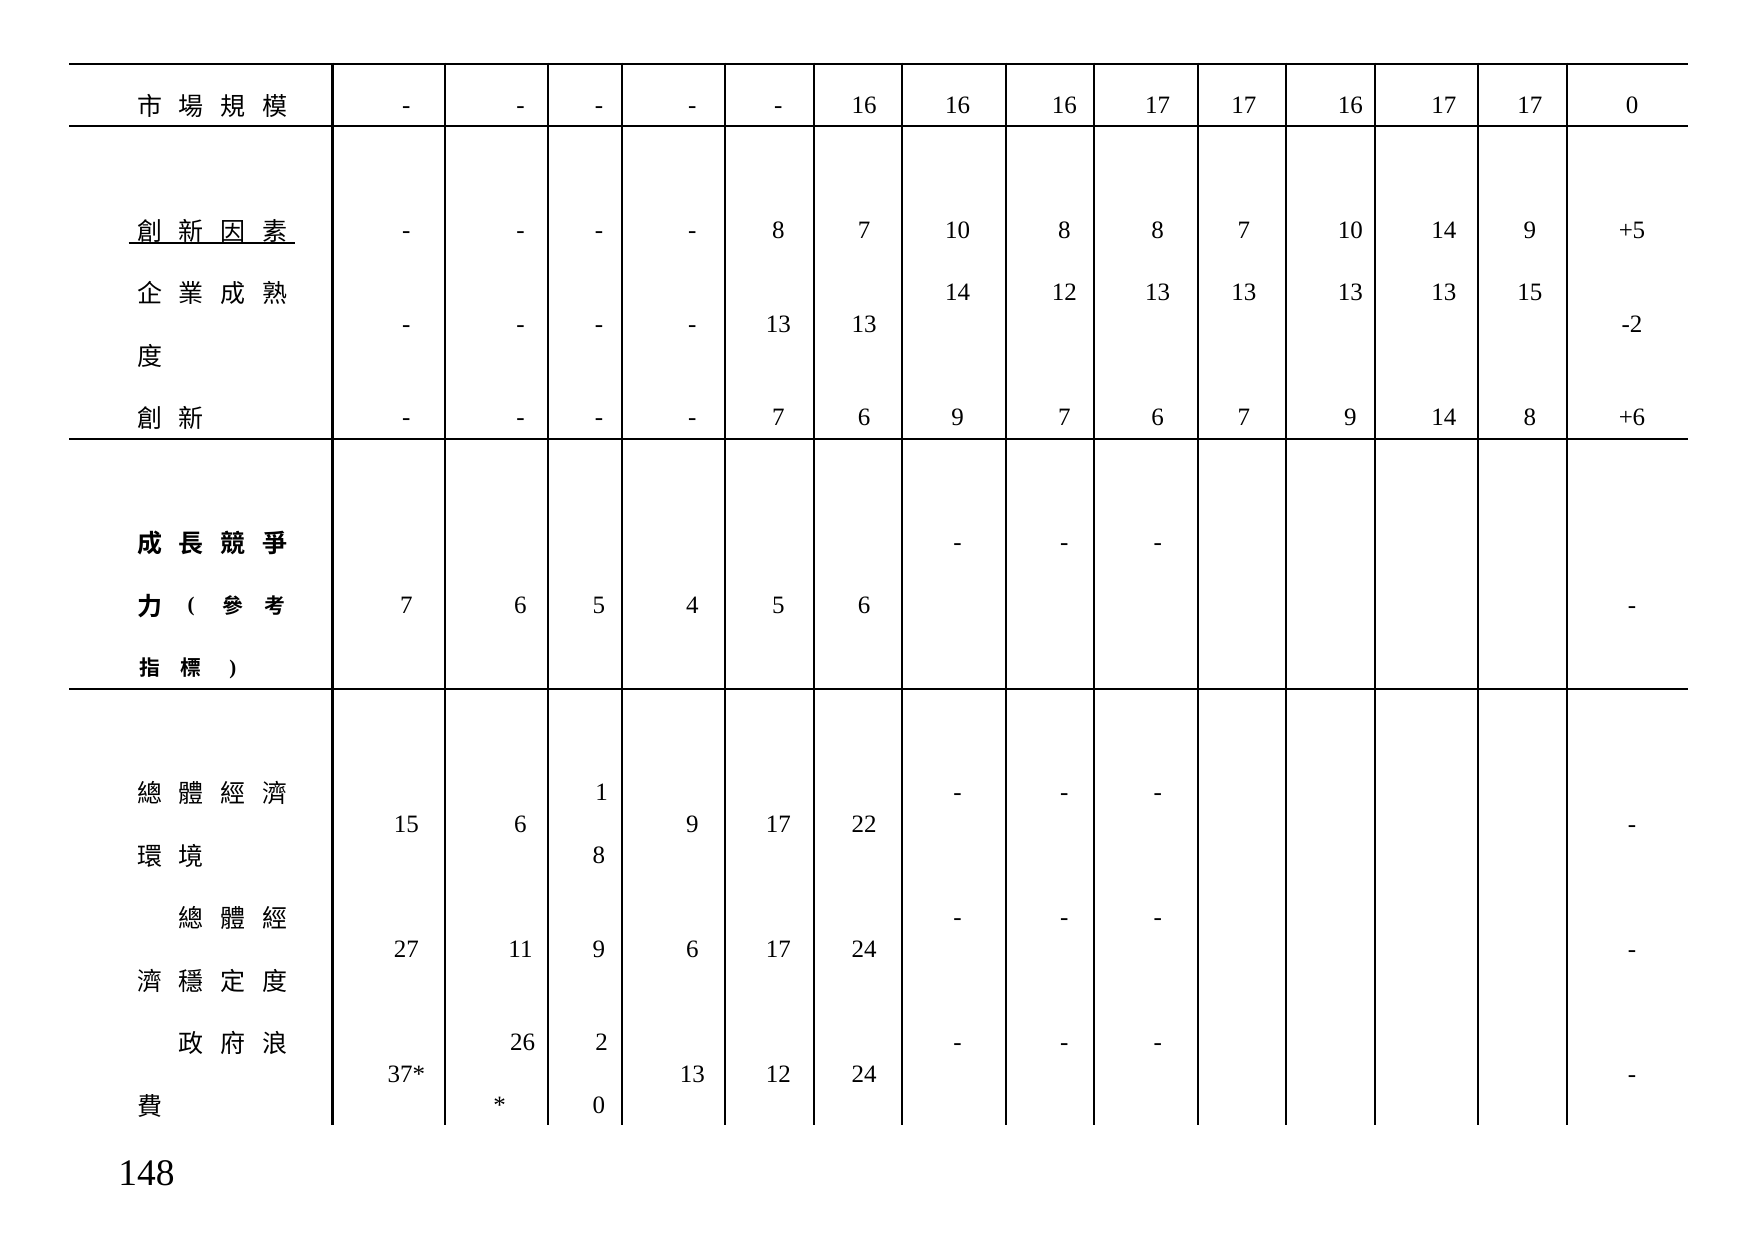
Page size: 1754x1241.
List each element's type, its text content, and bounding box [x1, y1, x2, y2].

table_cell [1199, 875, 1285, 1000]
table_cell - [903, 1000, 1005, 1125]
table_cell 13 [1287, 250, 1374, 375]
table_cell 18 [549, 690, 621, 875]
table_cell [1479, 690, 1566, 875]
table_cell - [446, 375, 547, 438]
table_cell 13 [623, 1000, 724, 1125]
table_cell 政府浪費 [69, 1000, 331, 1125]
table_cell 8 [1479, 375, 1566, 438]
table_cell 6 [1095, 375, 1197, 438]
table_cell 5 [726, 440, 813, 688]
table_cell 7 [334, 440, 444, 688]
table_cell 17 [726, 690, 813, 875]
table_cell 8 [1095, 127, 1197, 250]
table_cell 17 [1095, 65, 1197, 125]
table_cell - [549, 375, 621, 438]
table_cell 7 [1007, 375, 1093, 438]
table_cell 8 [726, 127, 813, 250]
table_cell - [1568, 690, 1688, 875]
table_cell [1287, 440, 1374, 688]
table_cell - [1095, 1000, 1197, 1125]
table_cell 14 [1376, 375, 1477, 438]
table_cell 10 [903, 127, 1005, 250]
table_cell 7 [726, 375, 813, 438]
table_cell - [903, 690, 1005, 875]
table_cell - [1095, 690, 1197, 875]
table_cell [1376, 690, 1477, 875]
table_cell - [726, 65, 813, 125]
table_cell 13 [726, 250, 813, 375]
table_cell - [1007, 1000, 1093, 1125]
table_cell - [334, 65, 444, 125]
table_cell 7 [1199, 127, 1285, 250]
table_cell [1376, 1000, 1477, 1125]
table_cell 市場規模 [69, 65, 331, 125]
table_cell [1199, 690, 1285, 875]
table_cell +6 [1568, 375, 1688, 438]
table_cell 13 [1376, 250, 1477, 375]
table_cell 9 [549, 875, 621, 1000]
table_cell [1287, 1000, 1374, 1125]
table_cell [1479, 875, 1566, 1000]
table_cell - [1568, 440, 1688, 688]
table_cell 6 [446, 440, 547, 688]
table_cell 24 [815, 1000, 901, 1125]
table_cell 37* [334, 1000, 444, 1125]
table_cell - [549, 65, 621, 125]
table_cell 17 [1376, 65, 1477, 125]
table_cell 創新 [69, 375, 331, 438]
table_cell 20 [549, 1000, 621, 1125]
table_cell - [334, 127, 444, 250]
table_cell 22 [815, 690, 901, 875]
table_cell - [623, 127, 724, 250]
table_cell 5 [549, 440, 621, 688]
table_cell - [334, 250, 444, 375]
table_cell 12 [1007, 250, 1093, 375]
table_cell 15 [1479, 250, 1566, 375]
table_cell 創新因素 [69, 127, 331, 250]
table_cell 17 [1479, 65, 1566, 125]
table_cell 27 [334, 875, 444, 1000]
table_cell [1287, 875, 1374, 1000]
table_cell - [1007, 875, 1093, 1000]
table_cell - [334, 375, 444, 438]
table_cell - [1095, 440, 1197, 688]
table_cell 16 [815, 65, 901, 125]
table_cell - [623, 375, 724, 438]
table_cell 6 [446, 690, 547, 875]
table_cell 17 [726, 875, 813, 1000]
table_cell 26* [446, 1000, 547, 1125]
table_cell - [623, 65, 724, 125]
table_cell 10 [1287, 127, 1374, 250]
table_cell - [446, 250, 547, 375]
table_cell 成長競爭力(參考指標) [69, 440, 331, 688]
table_cell - [1007, 690, 1093, 875]
table_cell -2 [1568, 250, 1688, 375]
table_cell 4 [623, 440, 724, 688]
table_cell 13 [1095, 250, 1197, 375]
table_cell [1199, 440, 1285, 688]
table_cell [1479, 1000, 1566, 1125]
table_cell [1376, 875, 1477, 1000]
table_cell 6 [623, 875, 724, 1000]
table_cell 總體經濟穩定度 [69, 875, 331, 1000]
table_cell 16 [903, 65, 1005, 125]
table_cell 6 [815, 440, 901, 688]
table_cell - [623, 250, 724, 375]
table_cell [1376, 440, 1477, 688]
table_cell - [1095, 875, 1197, 1000]
table_cell - [549, 127, 621, 250]
table_cell 15 [334, 690, 444, 875]
table_cell - [446, 127, 547, 250]
table_cell 13 [1199, 250, 1285, 375]
table_cell 14 [903, 250, 1005, 375]
table_cell 24 [815, 875, 901, 1000]
table_cell - [903, 875, 1005, 1000]
table_cell 企業成熟度 [69, 250, 331, 375]
table_cell [1287, 690, 1374, 875]
table_cell [1479, 440, 1566, 688]
table_cell [1199, 1000, 1285, 1125]
table_cell - [446, 65, 547, 125]
table_cell 14 [1376, 127, 1477, 250]
table_cell 0 [1568, 65, 1688, 125]
table_cell 7 [815, 127, 901, 250]
table_cell - [549, 250, 621, 375]
table_cell +5 [1568, 127, 1688, 250]
table_cell 9 [903, 375, 1005, 438]
table_cell 16 [1007, 65, 1093, 125]
table_cell 9 [1287, 375, 1374, 438]
table_cell - [1568, 1000, 1688, 1125]
table_cell 13 [815, 250, 901, 375]
table_cell 9 [623, 690, 724, 875]
table_cell 16 [1287, 65, 1374, 125]
table_cell 17 [1199, 65, 1285, 125]
table_cell 8 [1007, 127, 1093, 250]
table_cell - [1007, 440, 1093, 688]
table_cell 12 [726, 1000, 813, 1125]
table_cell 6 [815, 375, 901, 438]
table_cell 11 [446, 875, 547, 1000]
table_cell 7 [1199, 375, 1285, 438]
table_cell - [1568, 875, 1688, 1000]
table_cell 總體經濟環境 [69, 690, 331, 875]
table_cell - [903, 440, 1005, 688]
table_cell 9 [1479, 127, 1566, 250]
